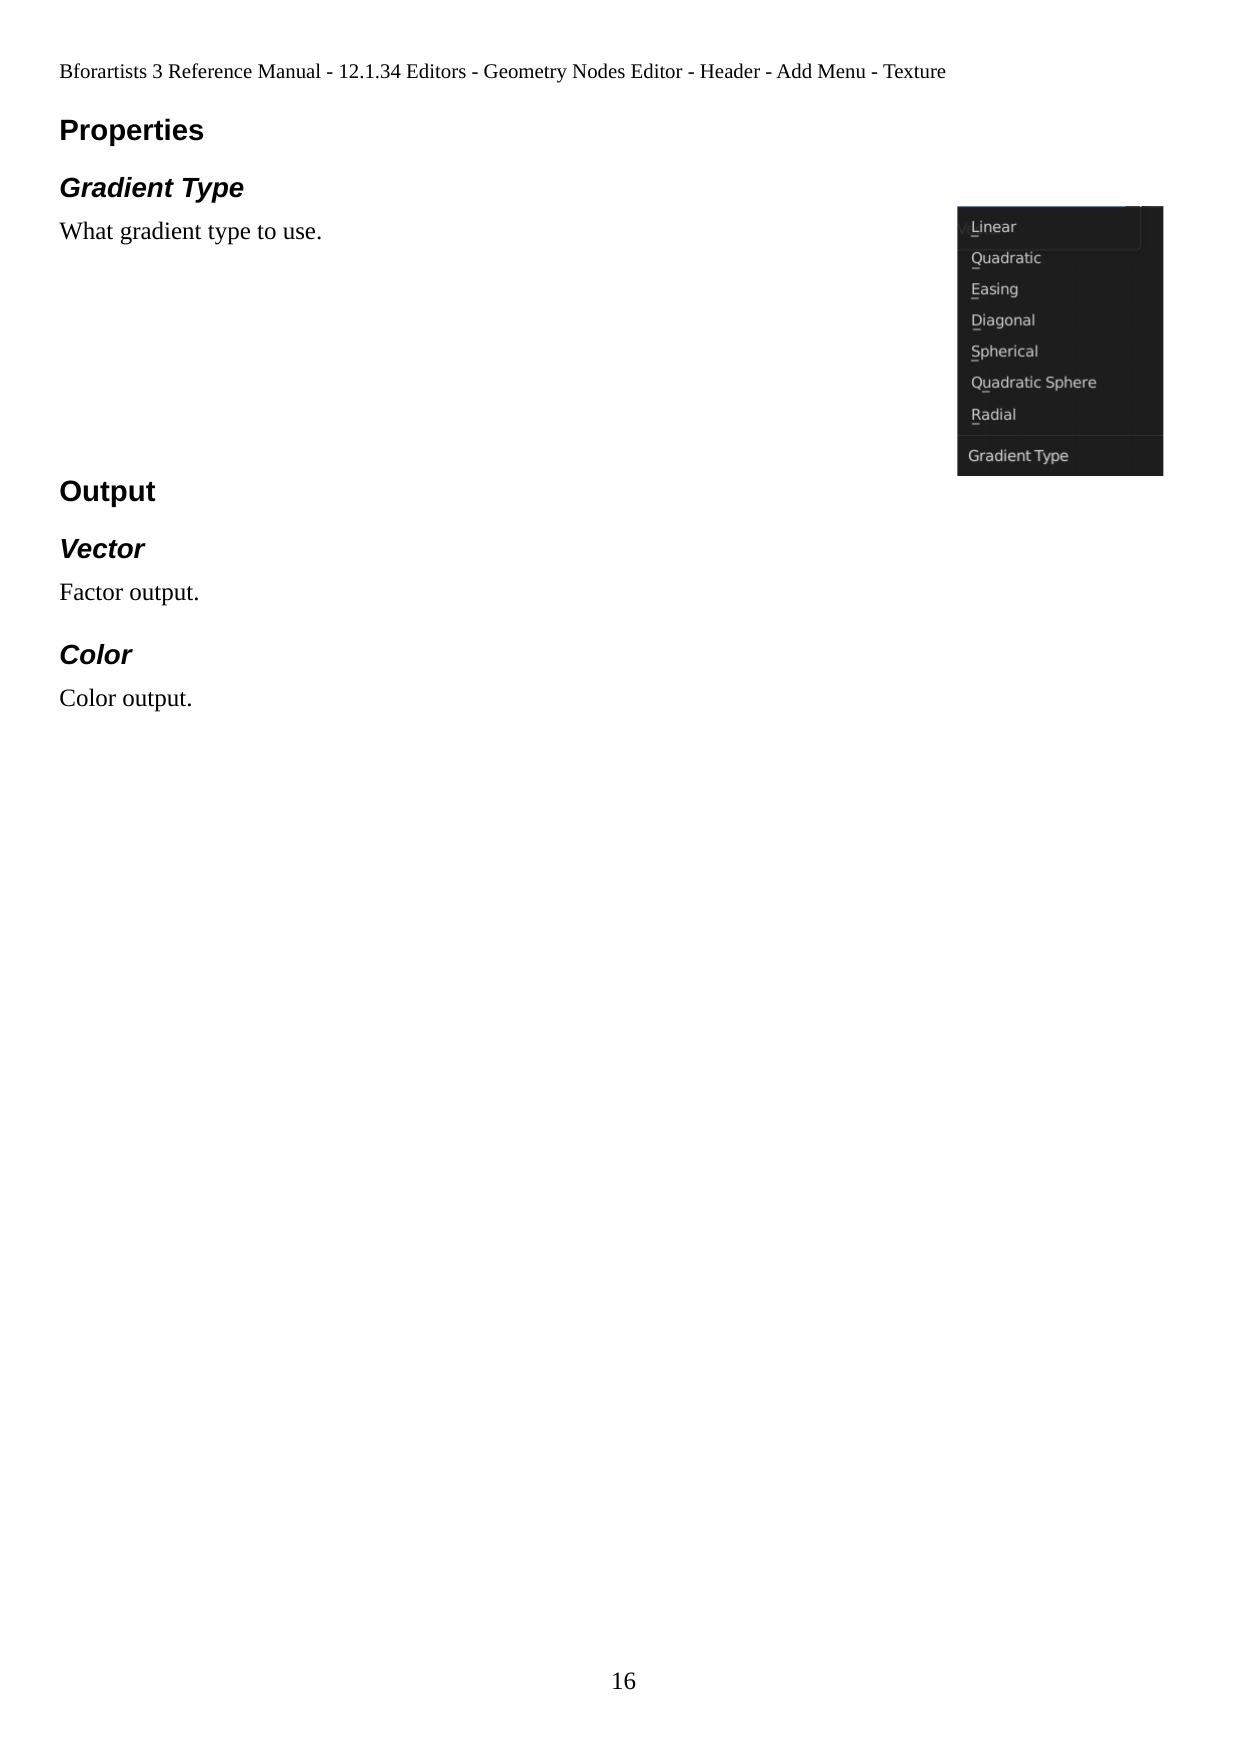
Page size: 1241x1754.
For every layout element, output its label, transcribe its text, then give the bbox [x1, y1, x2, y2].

picture [957, 206, 1164, 476]
subtitle Properties [59, 113, 1181, 146]
subtitle Color [59, 638, 1181, 670]
text Factor output. [59, 577, 1181, 606]
subtitle Output [59, 474, 1181, 508]
text What gradient type to use. [59, 216, 957, 244]
text Color output. [59, 683, 1181, 712]
subtitle Gradient Type [59, 171, 1181, 203]
subtitle Vector [59, 533, 1181, 564]
